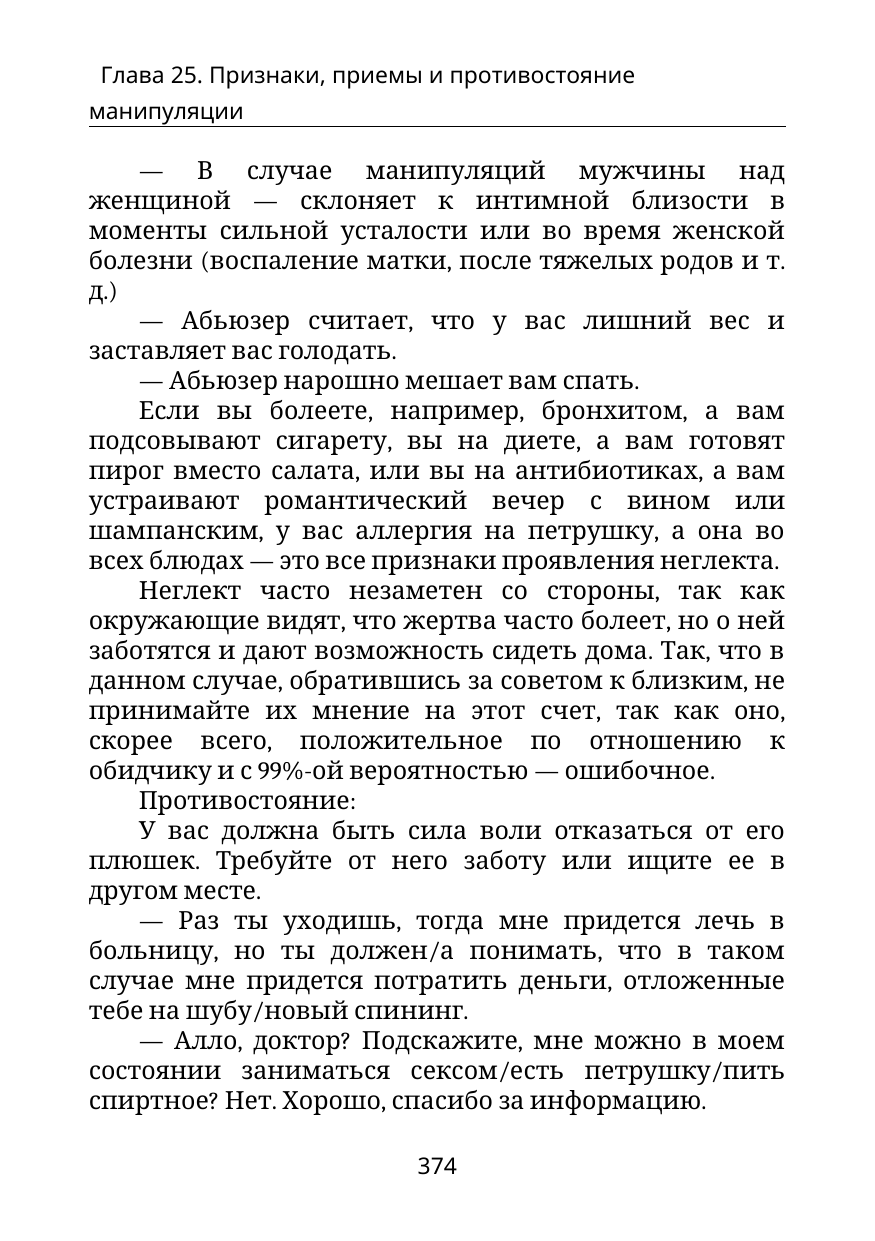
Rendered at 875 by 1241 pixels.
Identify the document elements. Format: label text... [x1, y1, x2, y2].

text — Абьюзер нарошно мешает вам спать. [88, 366, 786, 396]
text — В случае манипуляций мужчины над женщиной — склоняет к интимной близости в моменты сильной усталости или во время женской болезни (воспаление матки, после тяжелых родов и т. д.) [88, 156, 786, 306]
text — Раз ты уходишь, тогда мне придется лечь в больницу, но ты должен/а понимать, что в таком случае мне придется потратить деньги, отложенные тебе на шубу/новый спининг. [88, 906, 786, 1026]
text — Абьюзер считает, что у вас лишний вес и заставляет вас голодать. [88, 306, 786, 366]
text Неглект часто незаметен со стороны, так как окружающие видят, что жертва часто болеет, но о ней заботятся и дают возможность сидеть дома. Так, что в данном случае, обратившись за советом к близким, не принимайте их мнение на этот счет, так как оно, скорее всего, положительное по отношению к обидчику и с 99%-ой вероятностью — ошибочное. [88, 576, 786, 786]
text — Алло, доктор? Подскажите, мне можно в моем состоянии заниматься сексом/есть петрушку/пить спиртное? Нет. Хорошо, спасибо за информацию. [88, 1026, 786, 1116]
text Противостояние: [88, 786, 786, 816]
text Если вы болеете, например, бронхитом, а вам подсовывают сигарету, вы на диете, а вам готовят пирог вместо салата, или вы на антибиотиках, а вам устраивают романтический вечер с вином или шампанским, у вас аллергия на петрушку, а она во всех блюдах — это все признаки проявления неглекта. [88, 396, 786, 576]
text У вас должна быть сила воли отказаться от его плюшек. Требуйте от него заботу или ищите ее в другом месте. [88, 816, 786, 906]
